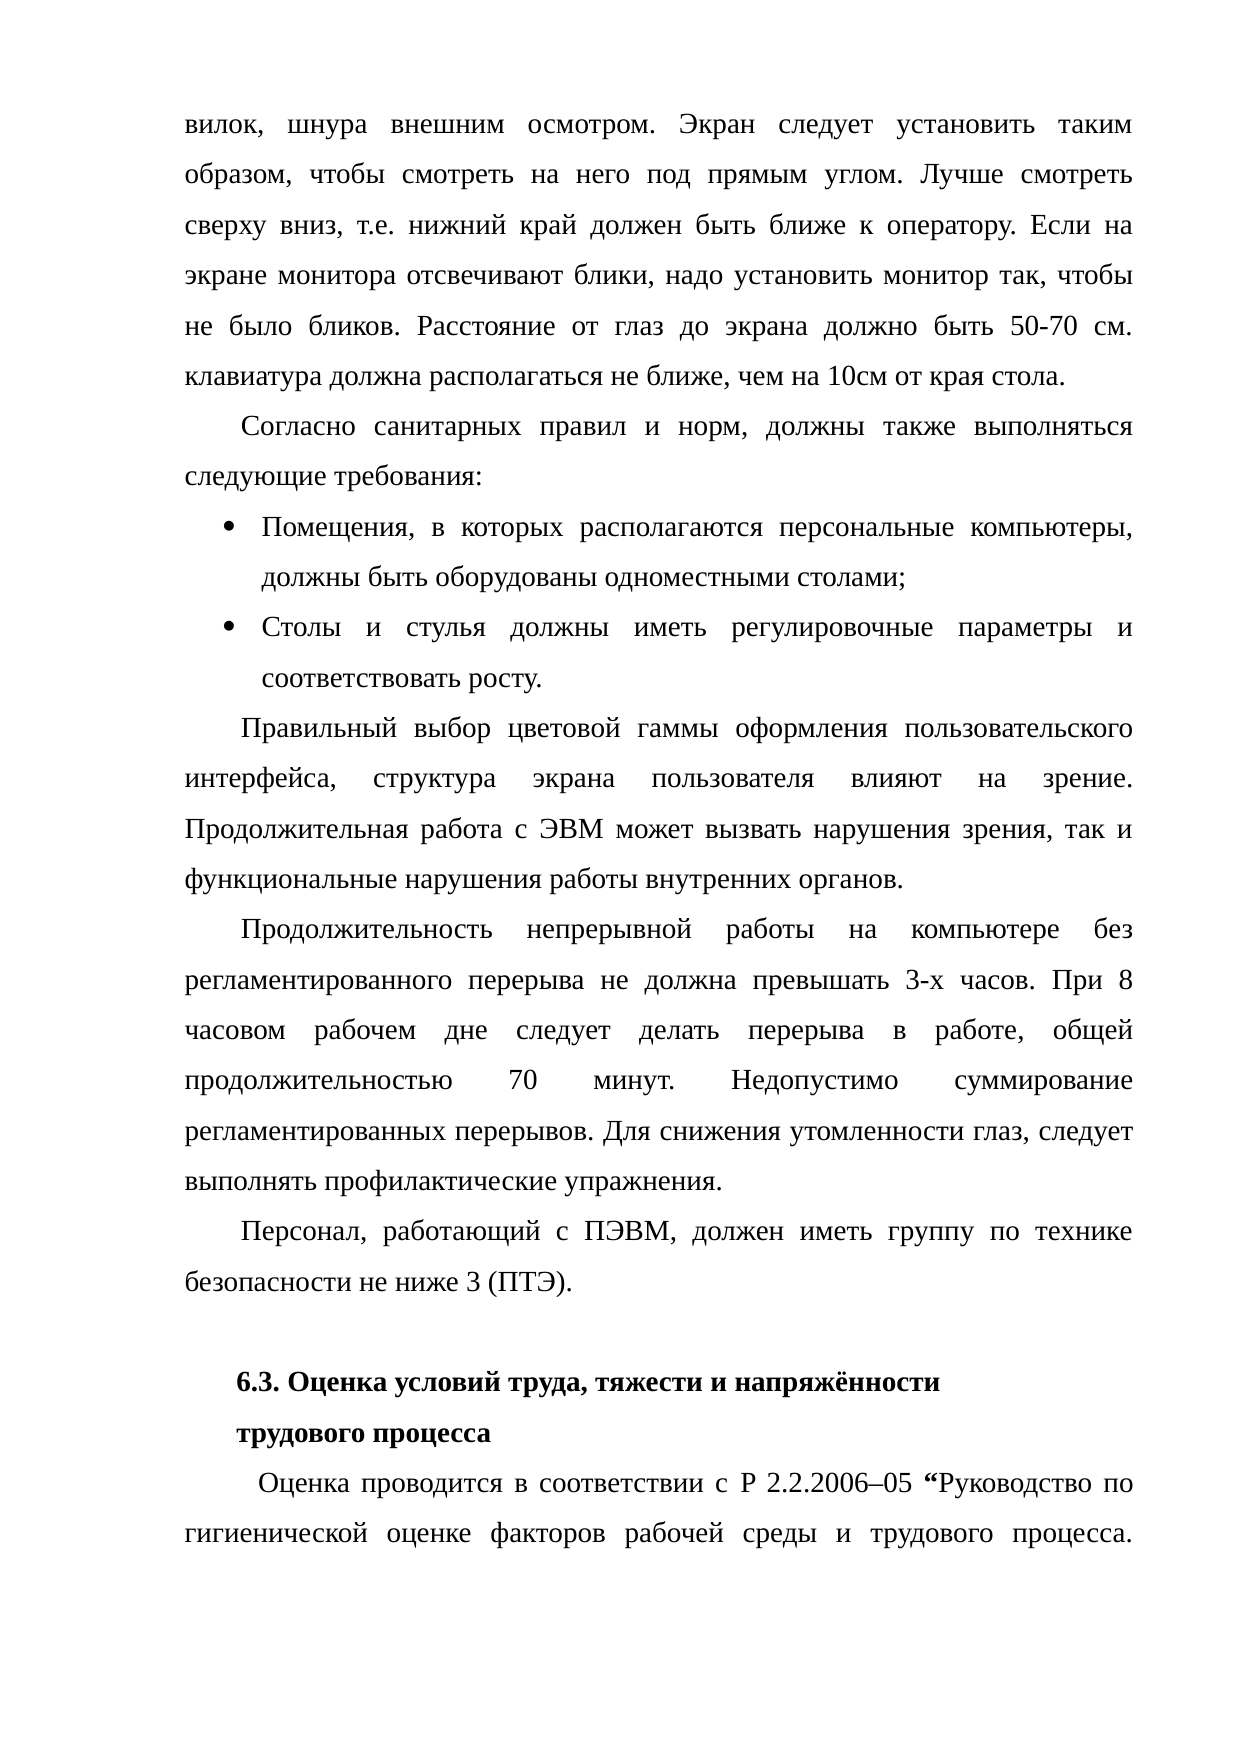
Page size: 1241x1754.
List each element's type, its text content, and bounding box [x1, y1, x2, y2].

list Помещения, в которых располагаются персональные компьютеры, должны быть оборудованы одноместными столами; [224, 509, 1134, 593]
subtitle трудового процесса [184, 1415, 1134, 1448]
text Персонал, работающий с ПЭВМ, должен иметь группу по технике безопасности не ниже 3 (ПТЭ). [184, 1213, 1134, 1297]
text Продолжительность непрерывной работы на компьютере без регламентированного перерыва не должна превышать 3-х часов. При 8 часовом рабочем дне следует делать перерыва в работе, общей продолжительностью 70 минут. Недопустимо суммирование регламентированных перерывов. Для снижения утомленности глаз, следует выполнять профилактические упражнения. [184, 912, 1134, 1197]
text Согласно санитарных правил и норм, должны также выполняться следующие требования: [184, 408, 1134, 492]
text Оценка проводится в соответствии с P 2.2.2006–05 “Руководство по гигиенической оценке факторов рабочей среды и трудового процесса. [184, 1465, 1134, 1549]
list Столы и стулья должны иметь регулировочные параметры и соответствовать росту. [224, 609, 1134, 693]
text вилок, шнура внешним осмотром. Экран следует установить таким образом, чтобы смотреть на него под прямым углом. Лучше смотреть сверху вниз, т.е. нижний край должен быть ближе к оператору. Если на экране монитора отсвечивают блики, надо установить монитор так, чтобы не было бликов. Расстояние от глаз до экрана должно быть 50-70 см. клавиатура должна располагаться не ближе, чем на 10см от края стола. [184, 106, 1134, 391]
text Правильный выбор цветовой гаммы оформления пользовательского интерфейса, структура экрана пользователя влияют на зрение. Продолжительная работа с ЭВМ может вызвать нарушения зрения, так и функциональные нарушения работы внутренних органов. [184, 710, 1134, 895]
subtitle 6.3. Оценка условий труда, тяжести и напряжённости [184, 1364, 1134, 1398]
